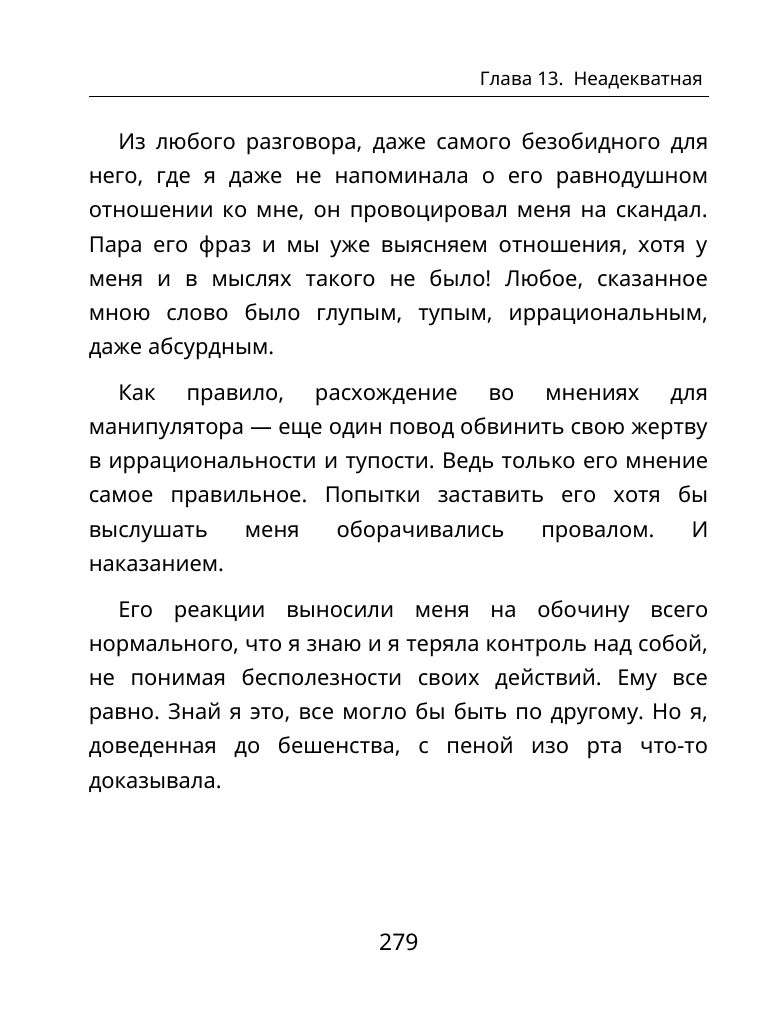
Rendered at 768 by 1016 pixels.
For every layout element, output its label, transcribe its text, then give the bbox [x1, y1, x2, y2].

text Его реакции выносили меня на обочину всего нормального, что я знаю и я теряла контроль над собой, не понимая бесполезности своих действий. Ему все равно. Знай я это, все могло бы быть по другому. Но я, доведенная до бешенства, с пеной изо рта что-то доказывала. [88, 594, 709, 794]
text Как правило, расхождение во мнениях для манипулятора — еще один повод обвинить свою жертву в иррациональности и тупости. Ведь только его мнение самое правильное. Попытки заставить его хотя бы выслушать меня оборачивались провалом. И наказанием. [88, 377, 709, 578]
text Из любого разговора, даже самого безобидного для него, где я даже не напоминала о его равнодушном отношении ко мне, он провоцировал меня на скандал. Пара его фраз и мы уже выясняем отношения, хотя у меня и в мыслях такого не было! Любое, сказанное мною слово было глупым, тупым, иррациональным, даже абсурдным. [88, 126, 709, 361]
